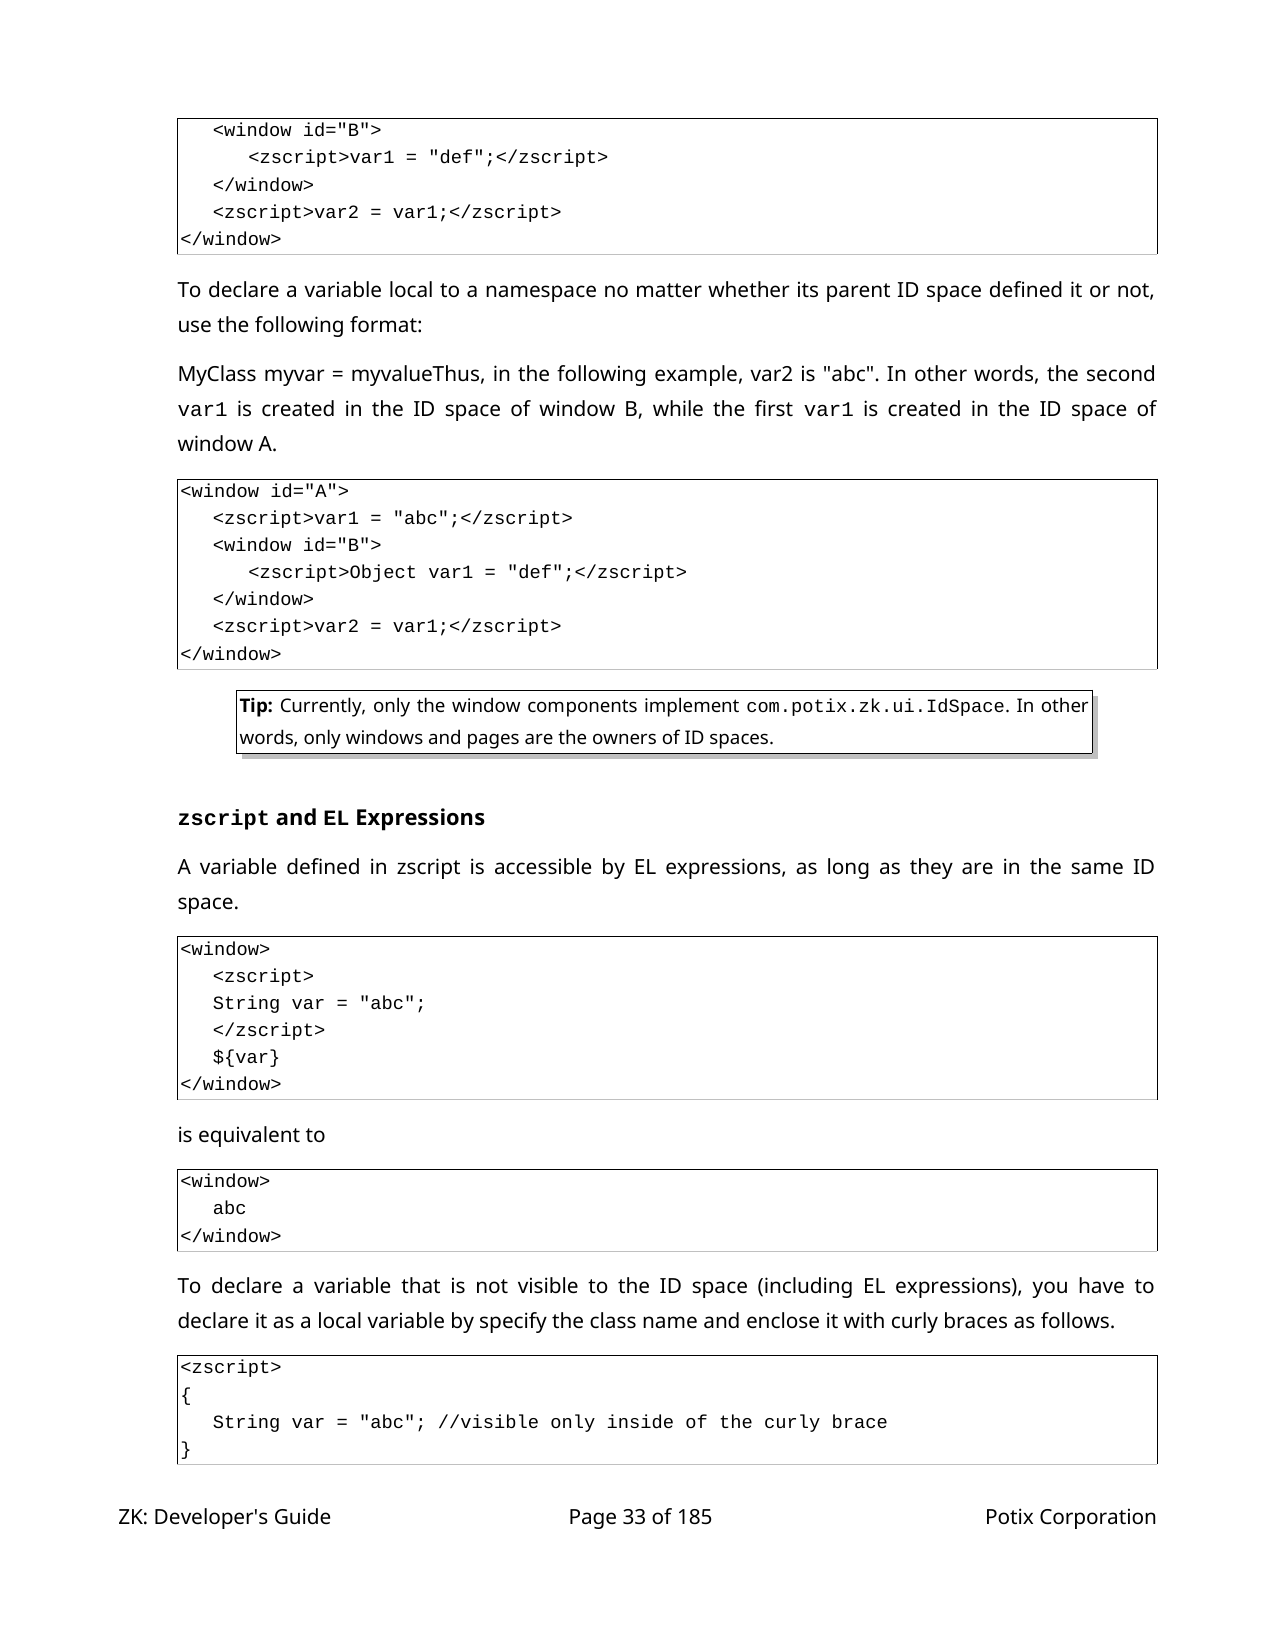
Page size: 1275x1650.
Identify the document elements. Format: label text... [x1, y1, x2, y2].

text A variable defined in zscript is accessible by EL expressions, as long as they are in the same ID space. [177, 852, 1157, 916]
text <zscript>var2 = var1;</zscript> [178, 614, 1157, 639]
text <window> [178, 1170, 1157, 1193]
text </window> [178, 172, 1157, 197]
text <window id="B"> [178, 533, 1157, 557]
text </window> [178, 642, 1157, 669]
text </window> [178, 1223, 1157, 1251]
text Tip: Currently, only the window components implement com.potix.zk.ui.IdSpace. In other words, only windows and pages are the owners of ID spaces. [237, 691, 1092, 753]
text </window> [178, 227, 1157, 254]
text <window id="A"> [178, 480, 1157, 503]
text </window> [178, 1072, 1157, 1099]
text <window id="B"> [178, 119, 1157, 142]
text String var = "abc"; //visible only inside of the curly brace [178, 1410, 1157, 1434]
text <zscript> [178, 1356, 1157, 1380]
text To declare a variable local to a namespace no matter whether its parent ID space defined it or not, use the following format: [177, 275, 1157, 338]
subtitle zscript and EL Expressions [177, 802, 1157, 832]
text <zscript> [178, 963, 1157, 988]
text </zscript> [178, 1018, 1157, 1042]
text abc [178, 1196, 1157, 1221]
text { [178, 1383, 1157, 1407]
text String var = "abc"; [178, 991, 1157, 1015]
text <zscript>var1 = "def";</zscript> [178, 145, 1157, 169]
text <window> [178, 937, 1157, 961]
text <zscript>var1 = "abc";</zscript> [178, 506, 1157, 530]
text is equivalent to [177, 1120, 1157, 1148]
text To declare a variable that is not visible to the ID space (including EL expressions), you have to declare it as a local variable by specify the class name and enclose it with curly braces as follows. [177, 1271, 1157, 1335]
text <zscript>Object var1 = "def";</zscript> [178, 560, 1157, 584]
text </window> [178, 587, 1157, 611]
text MyClass myvar = myvalueThus, in the following example, var2 is "abc". In other words, the second var1 is created in the ID space of window B, while the first var1 is created in the ID space of window A. [177, 359, 1157, 458]
text <zscript>var2 = var1;</zscript> [178, 200, 1157, 224]
text } [178, 1437, 1157, 1464]
text ${var} [178, 1045, 1157, 1069]
